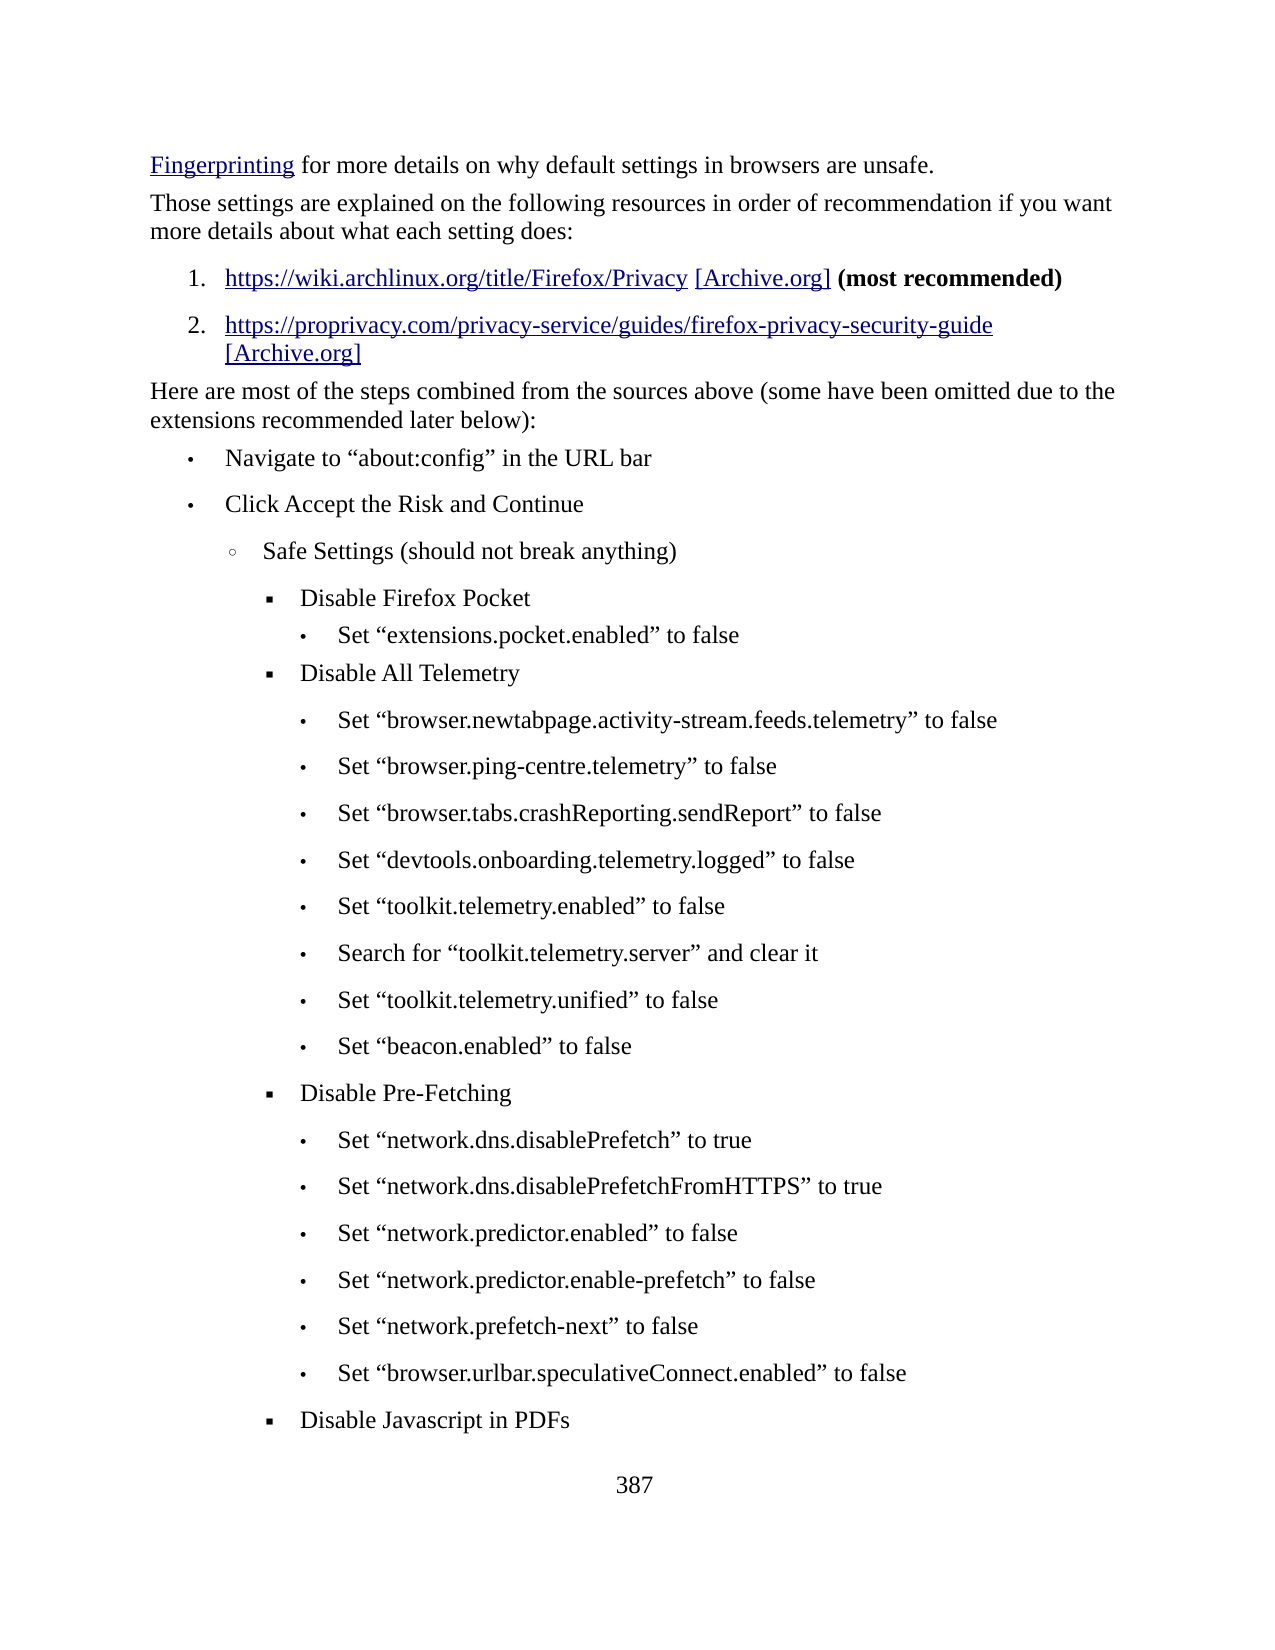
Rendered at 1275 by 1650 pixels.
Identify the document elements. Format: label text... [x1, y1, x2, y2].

list Search for “toolkit.telemetry.server” and clear it [300, 938, 1125, 967]
list Disable Javascript in PDFs [262, 1405, 1125, 1433]
list Set “browser.tabs.crashReporting.sendReport” to false [300, 798, 1125, 827]
list Set “devtools.onboarding.telemetry.logged” to false [300, 845, 1125, 873]
list Set “network.dns.disablePrefetchFromHTTPS” to true [300, 1171, 1125, 1200]
list Set “browser.ping-centre.telemetry” to false [300, 751, 1125, 780]
list Click Accept the Risk and Continue [187, 489, 1125, 518]
list Set “toolkit.telemetry.unified” to false [300, 985, 1125, 1013]
list Disable Pre-Fetching [262, 1078, 1125, 1107]
list Safe Settings (should not break anything) [225, 536, 1125, 565]
text Fingerprinting for more details on why default settings in browsers are unsafe. [150, 150, 1125, 179]
list Set “network.prefetch-next” to false [300, 1311, 1125, 1340]
list Set “extensions.pocket.enabled” to false [300, 620, 1125, 649]
list Disable Firefox Pocket [262, 583, 1125, 611]
list Set “toolkit.telemetry.enabled” to false [300, 891, 1125, 920]
list Set “network.predictor.enabled” to false [300, 1218, 1125, 1247]
list Navigate to “about:config” in the URL bar [187, 443, 1125, 471]
list https://proprivacy.com/privacy-service/guides/firefox-privacy-security-guide [Archive.org] [187, 310, 1125, 367]
list Set “network.dns.disablePrefetch” to true [300, 1125, 1125, 1153]
list Set “network.predictor.enable-prefetch” to false [300, 1265, 1125, 1293]
text Here are most of the steps combined from the sources above (some have been omitted due to the extensions recommended later below): [150, 376, 1125, 434]
list https://wiki.archlinux.org/title/Firefox/Privacy [Archive.org] (most recommended) [187, 263, 1125, 292]
list Set “browser.urlbar.speculativeConnect.enabled” to false [300, 1358, 1125, 1387]
list Set “beacon.enabled” to false [300, 1031, 1125, 1060]
text Those settings are explained on the following resources in order of recommendation if you want more details about what each setting does: [150, 188, 1125, 245]
list Set “browser.newtabpage.activity-stream.feeds.telemetry” to false [300, 705, 1125, 733]
list Disable All Telemetry [262, 658, 1125, 687]
